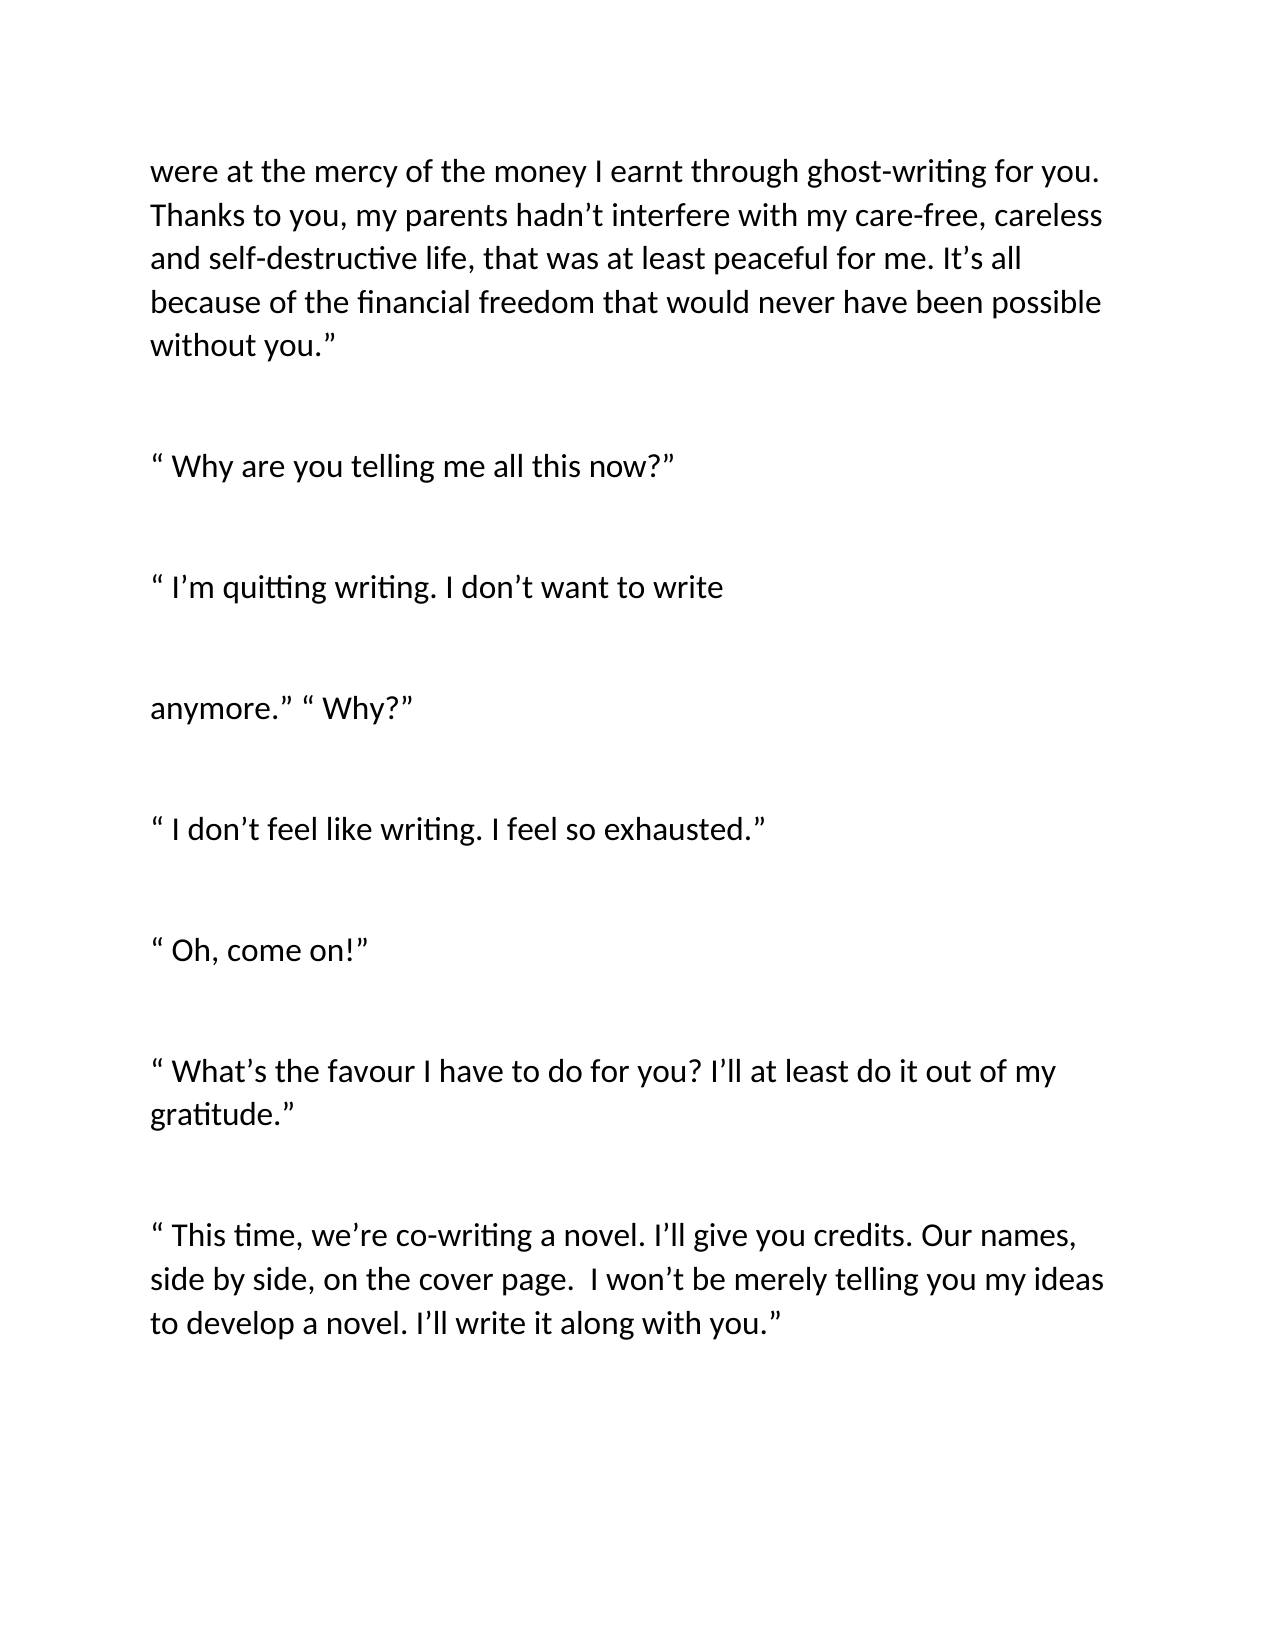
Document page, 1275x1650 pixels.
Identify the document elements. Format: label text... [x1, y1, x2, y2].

text “ What’s the favour I have to do for you? I’ll at least do it out of my gratitude.” [150, 1050, 1162, 1134]
text “ This time, we’re co-writing a novel. I’ll give you credits. Our names, [150, 1214, 1162, 1255]
text were at the mercy of the money I earnt through ghost-writing for you. Thanks to you, my parents hadn’t interfere with my care-free, careless and self-destructive life, that was at least peaceful for me. It’s all because of the financial freedom that would never have been possible without you.” [150, 150, 1120, 365]
text “ I don’t feel like writing. I feel so exhausted.” “ Oh, come on!” [150, 808, 767, 969]
text side by side, on the cover page. I won’t be merely telling you my ideas to develop a novel. I’ll write it along with you.” [150, 1258, 1120, 1343]
text “ I’m quitting writing. I don’t want to write anymore.” “ Why?” [150, 566, 871, 728]
text “ Why are you telling me all this now?” [150, 445, 1162, 486]
